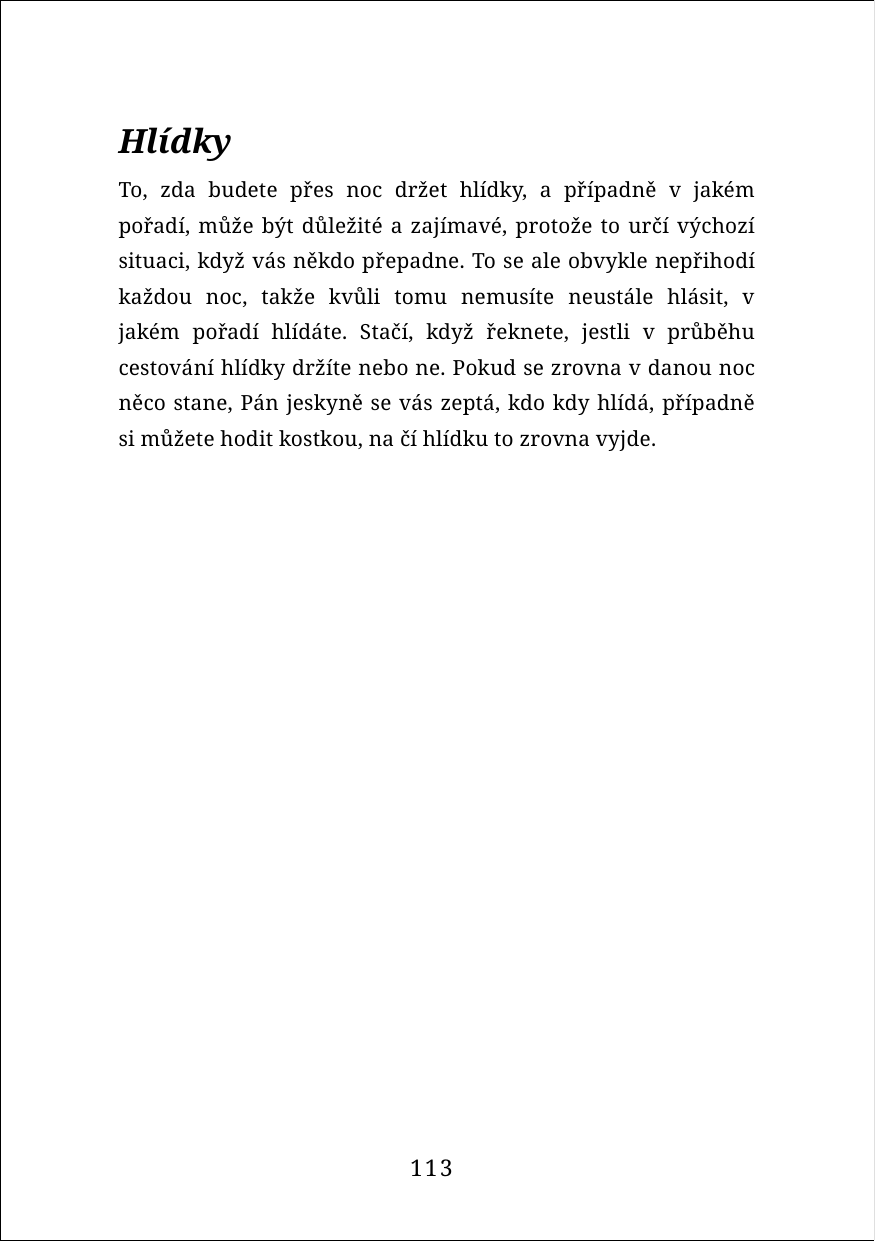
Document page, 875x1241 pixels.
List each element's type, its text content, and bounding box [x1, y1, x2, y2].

subtitle Hlídky [118, 118, 756, 164]
text To, zda budete přes noc držet hlídky, a případně v jakém pořadí, může být důležité a zajímavé, protože to určí výchozí situaci, když vás někdo přepadne. To se ale obvykle nepřihodí každou noc, takže kvůli tomu nemusíte neustále hlásit, v jakém pořadí hlídáte. Stačí, když řeknete, jestli v průběhu cestování hlídky držíte nebo ne. Pokud se zrovna v danou noc něco stane, Pán jeskyně se vás zeptá, kdo kdy hlídá, případně si můžete hodit kostkou, na čí hlídku to zrovna vyjde. [118, 175, 756, 452]
